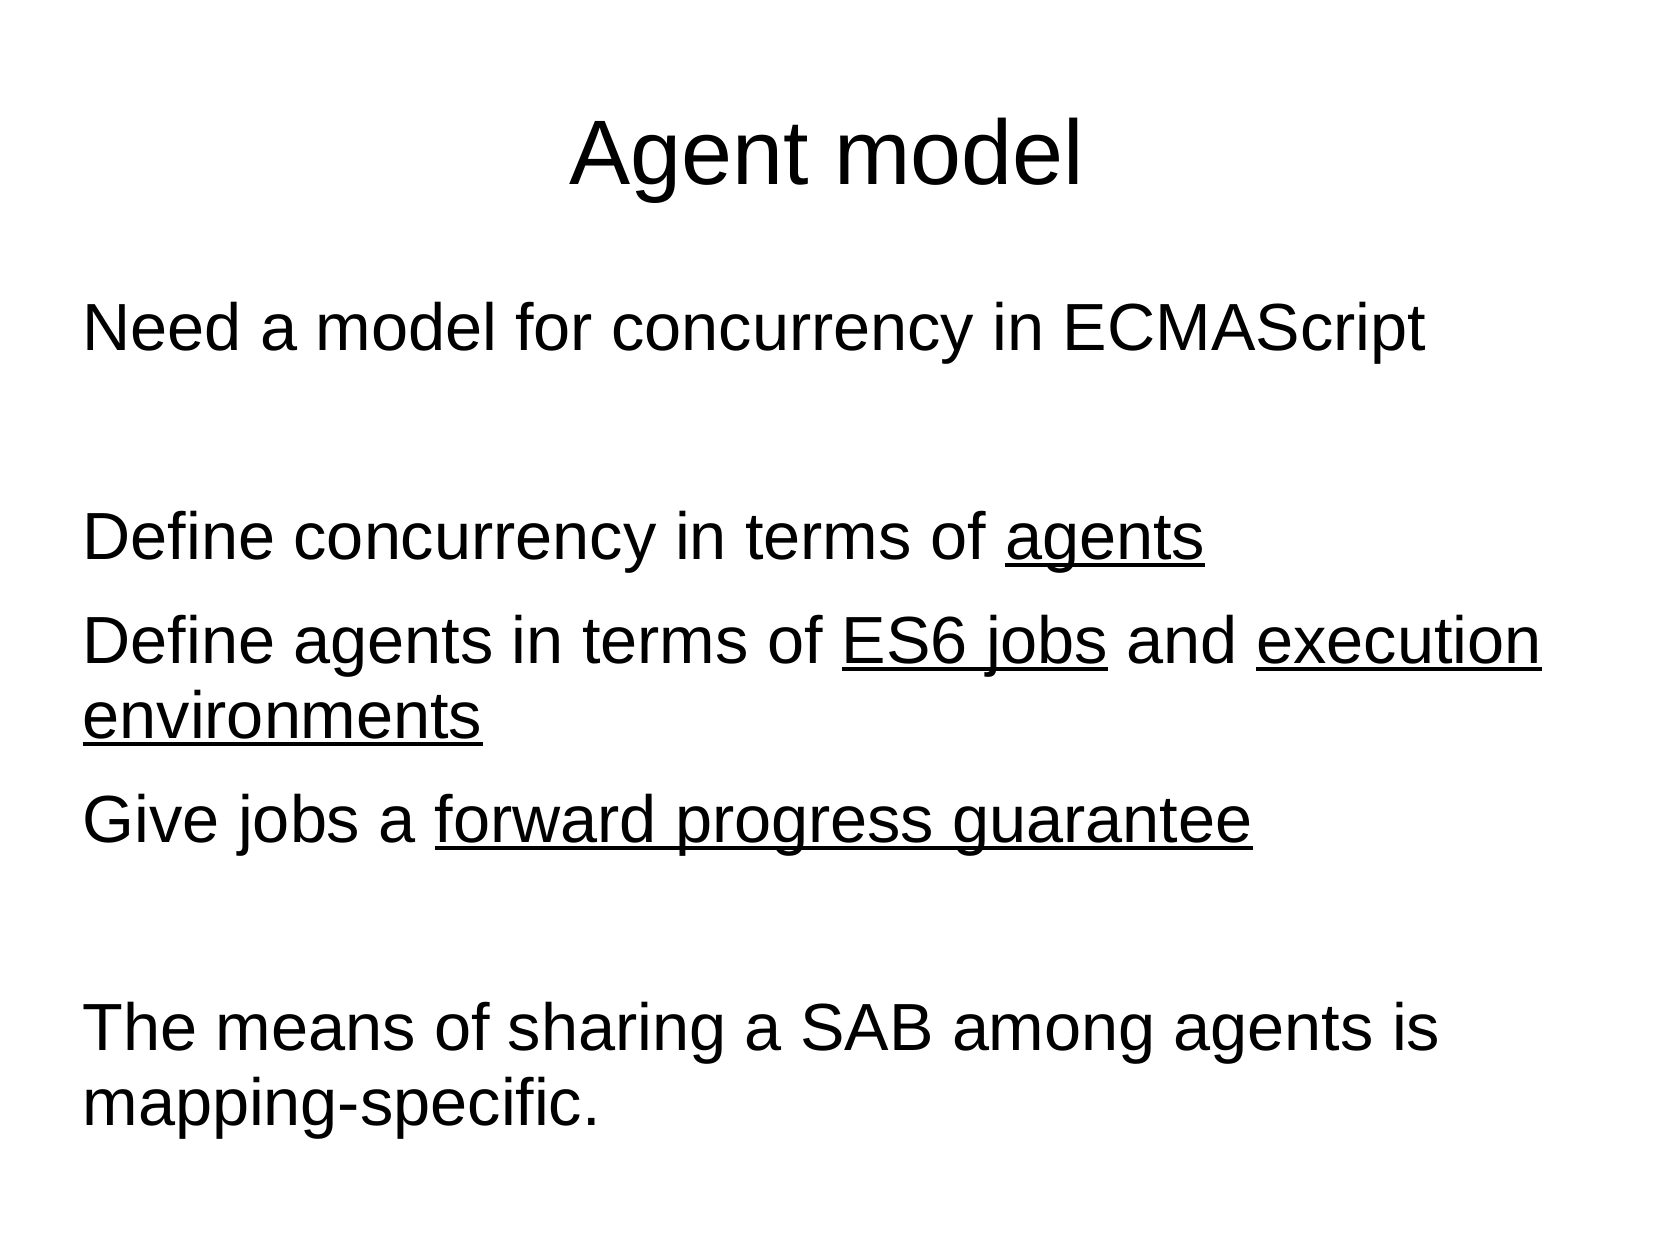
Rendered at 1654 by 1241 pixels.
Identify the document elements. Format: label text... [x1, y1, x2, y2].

list Need a model for concurrency in ECMAScript Define concurrency in terms of agents Define agents in terms of ES6 jobs and execution environments Give jobs a forward progress guarantee The means of sharing a SAB among agents is mapping-specific. [82, 290, 1571, 1241]
title Agent model [82, 49, 1571, 257]
